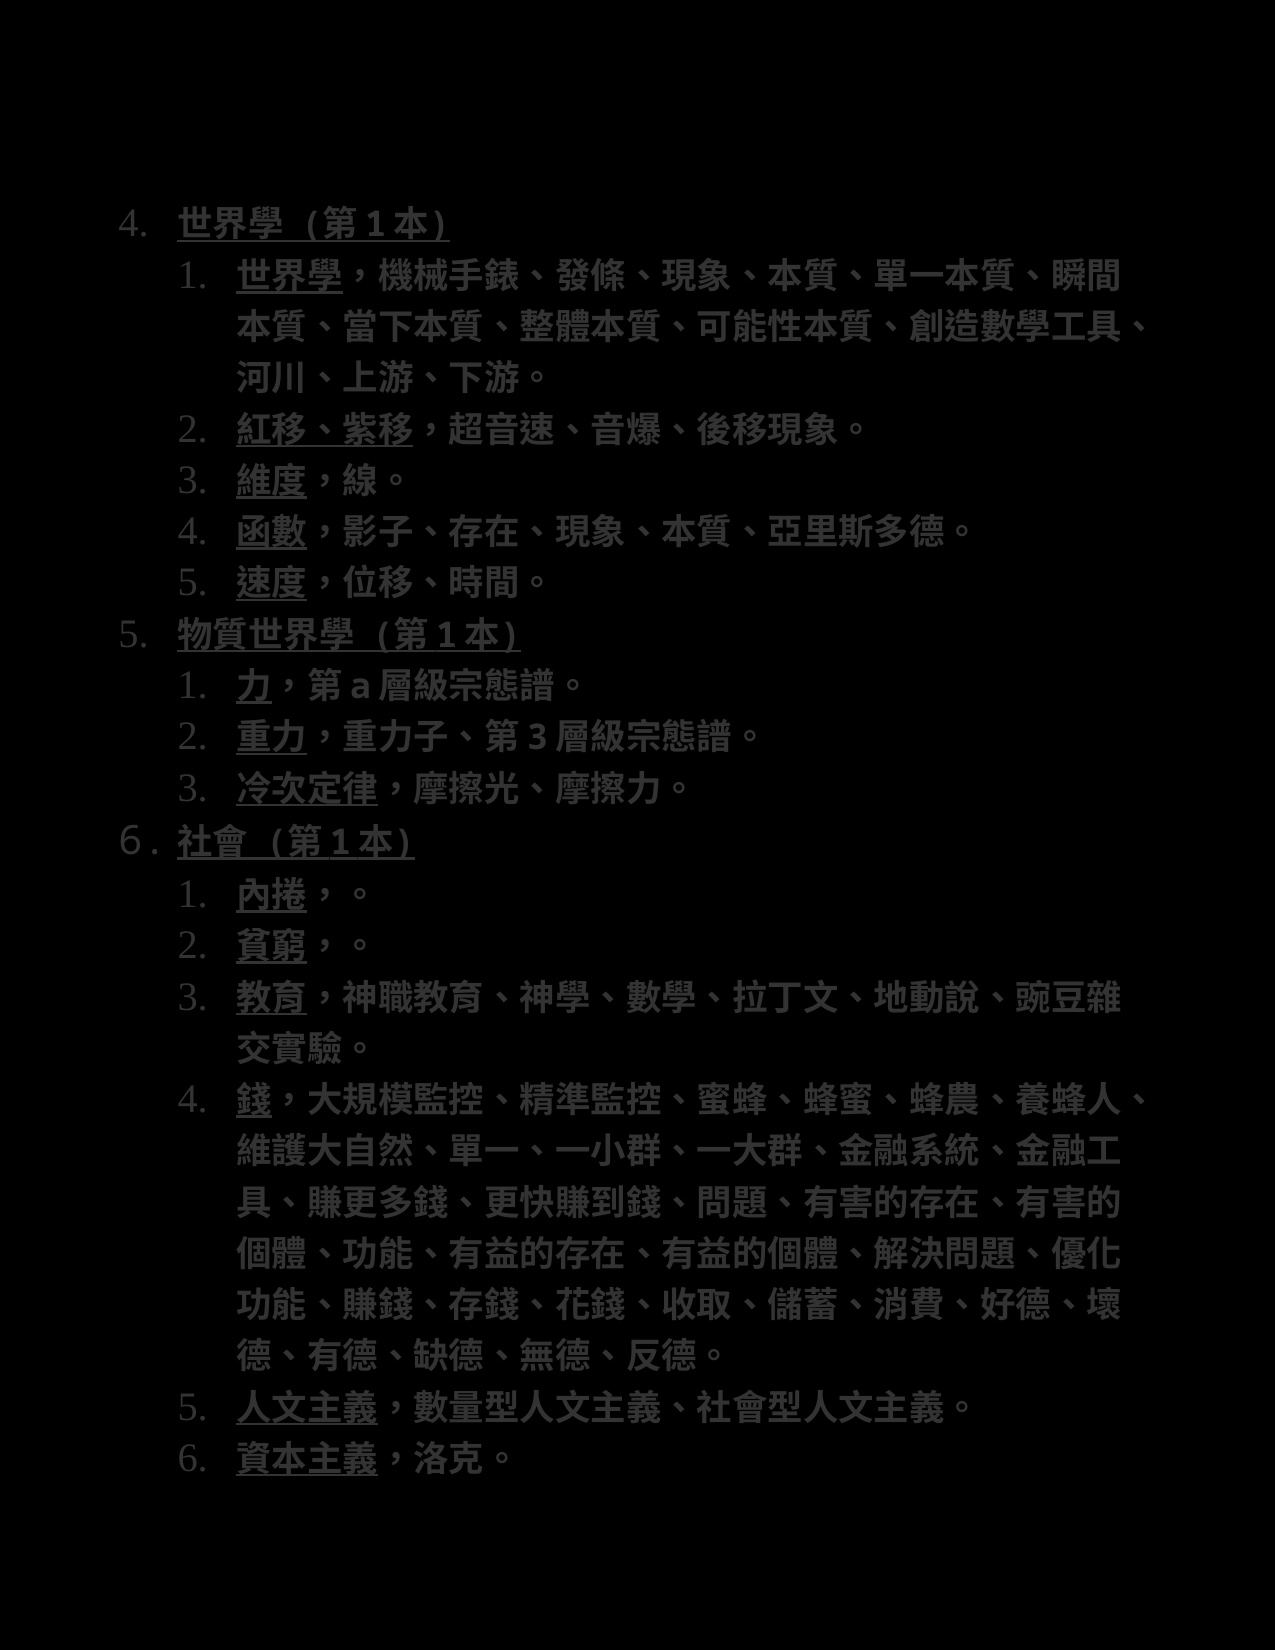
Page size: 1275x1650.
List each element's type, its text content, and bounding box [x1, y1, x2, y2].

list 紅移、紫移，超音速、音爆、後移現象。 [177, 401, 1157, 452]
list 維度，線。 [177, 452, 1157, 503]
list 力，第a層級宗態譜。 [177, 657, 1157, 709]
list 速度，位移、時間。 [177, 555, 1157, 606]
list 錢，大規模監控、精準監控、蜜蜂、蜂蜜、蜂農、養蜂人、維護大自然、單一、一小群、一大群、金融系統、金融工具、賺更多錢、更快賺到錢、問題、有害的存在、有害的個體、功能、有益的存在、有益的個體、解決問題、優化功能、賺錢、存錢、花錢、收取、儲蓄、消費、好德、壞德、有德、缺德、無德、反德。 [177, 1071, 1157, 1379]
list 世界學，機械手錶、發條、現象、本質、單一本質、瞬間本質、當下本質、整體本質、可能性本質、創造數學工具、河川、上游、下游。 [177, 247, 1157, 401]
list 重力，重力子、第3層級宗態譜。 [177, 709, 1157, 760]
list 教育，神職教育、神學、數學、拉丁文、地動說、豌豆雜交實驗。 [177, 969, 1157, 1071]
list 內捲，。 [177, 866, 1157, 918]
list 物質世界學 (第1本) [118, 606, 1157, 657]
list 冷次定律，摩擦光、摩擦力。 [177, 760, 1157, 811]
list 貧窮，。 [177, 918, 1157, 969]
list 資本主義，洛克。 [177, 1430, 1157, 1481]
list 世界學 (第1本) [118, 196, 1157, 247]
list 社會 (第1本) [118, 811, 1157, 866]
list 函數，影子、存在、現象、本質、亞里斯多德。 [177, 503, 1157, 555]
list 人文主義，數量型人文主義、社會型人文主義。 [177, 1379, 1157, 1430]
